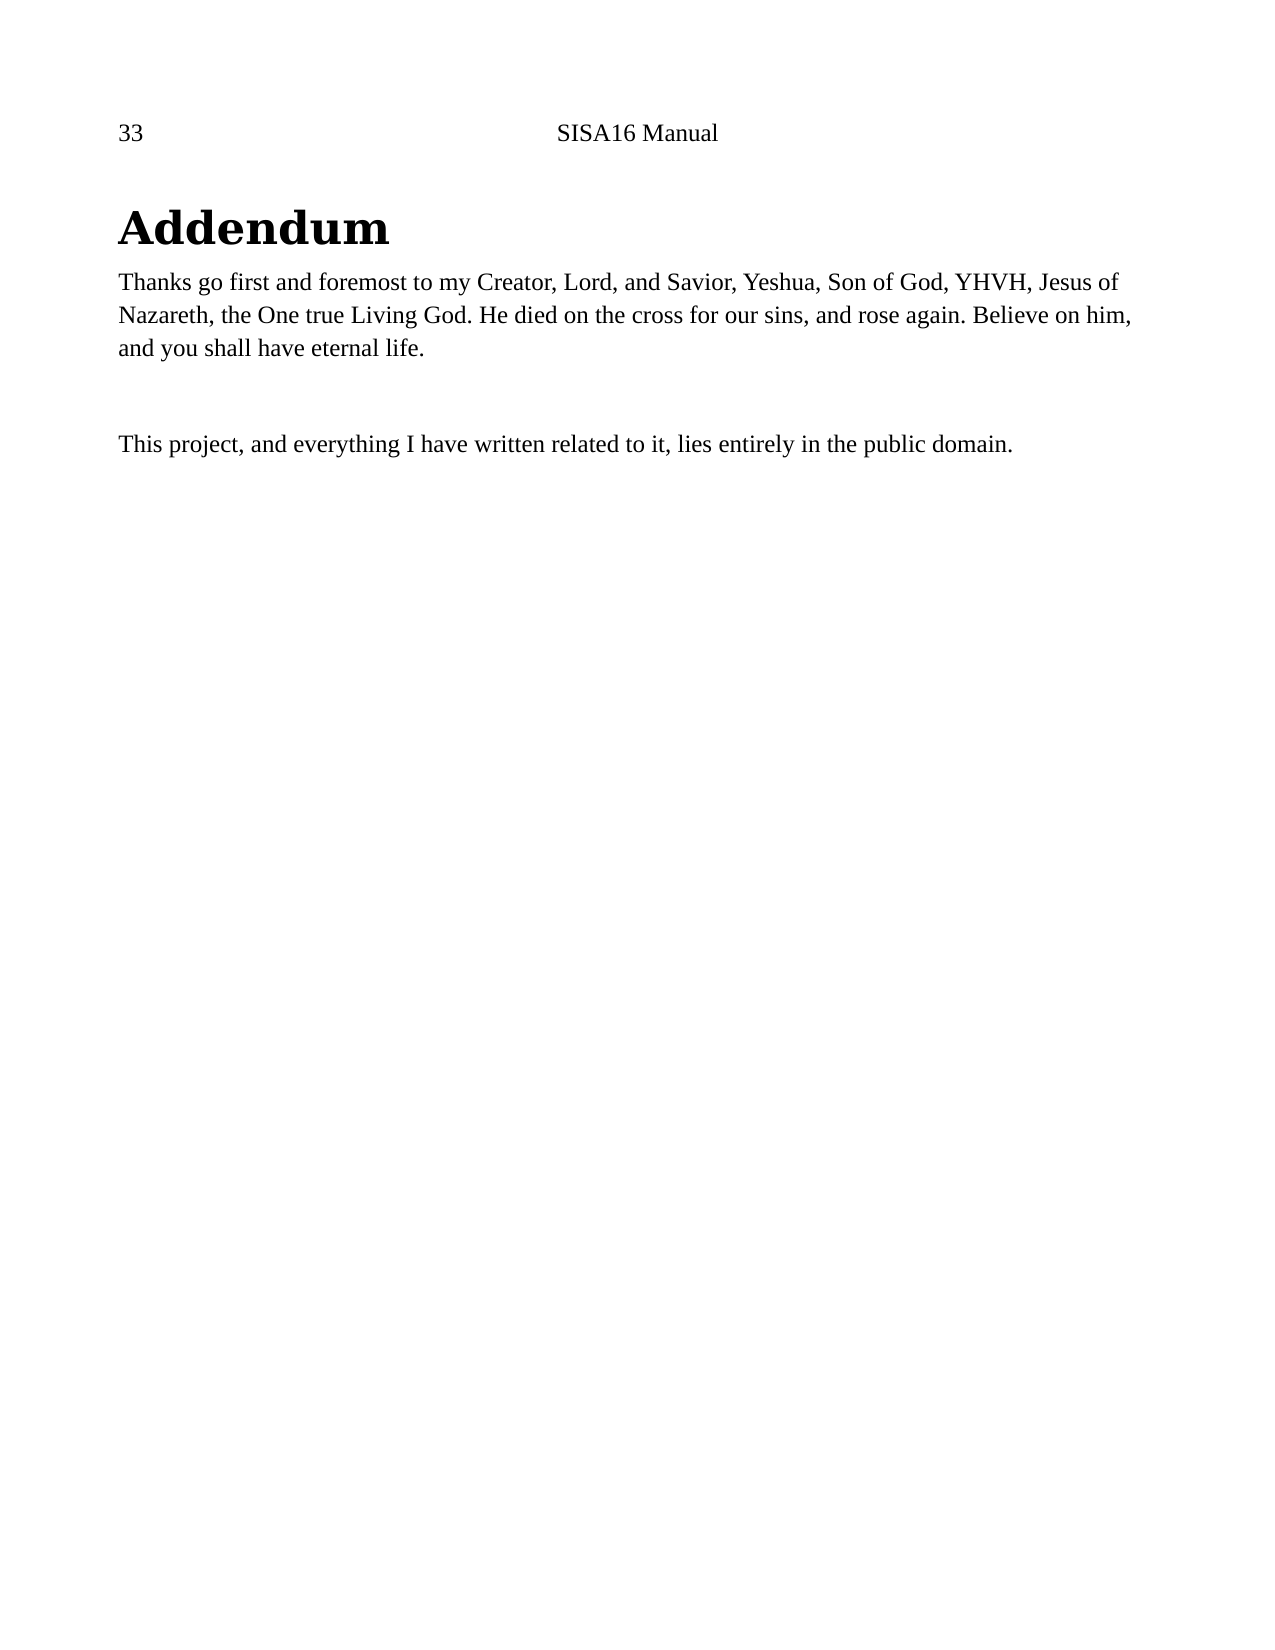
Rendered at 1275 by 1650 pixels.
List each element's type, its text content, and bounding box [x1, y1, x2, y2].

text This project, and everything I have written related to it, lies entirely in the public domain. [118, 429, 1157, 457]
subtitle Addendum [118, 202, 1157, 255]
text Thanks go first and foremost to my Creator, Lord, and Savior, Yeshua, Son of God, YHVH, Jesus of Nazareth, the One true Living God. He died on the cross for our sins, and rose again. Believe on him, and you shall have eternal life. [118, 267, 1157, 362]
